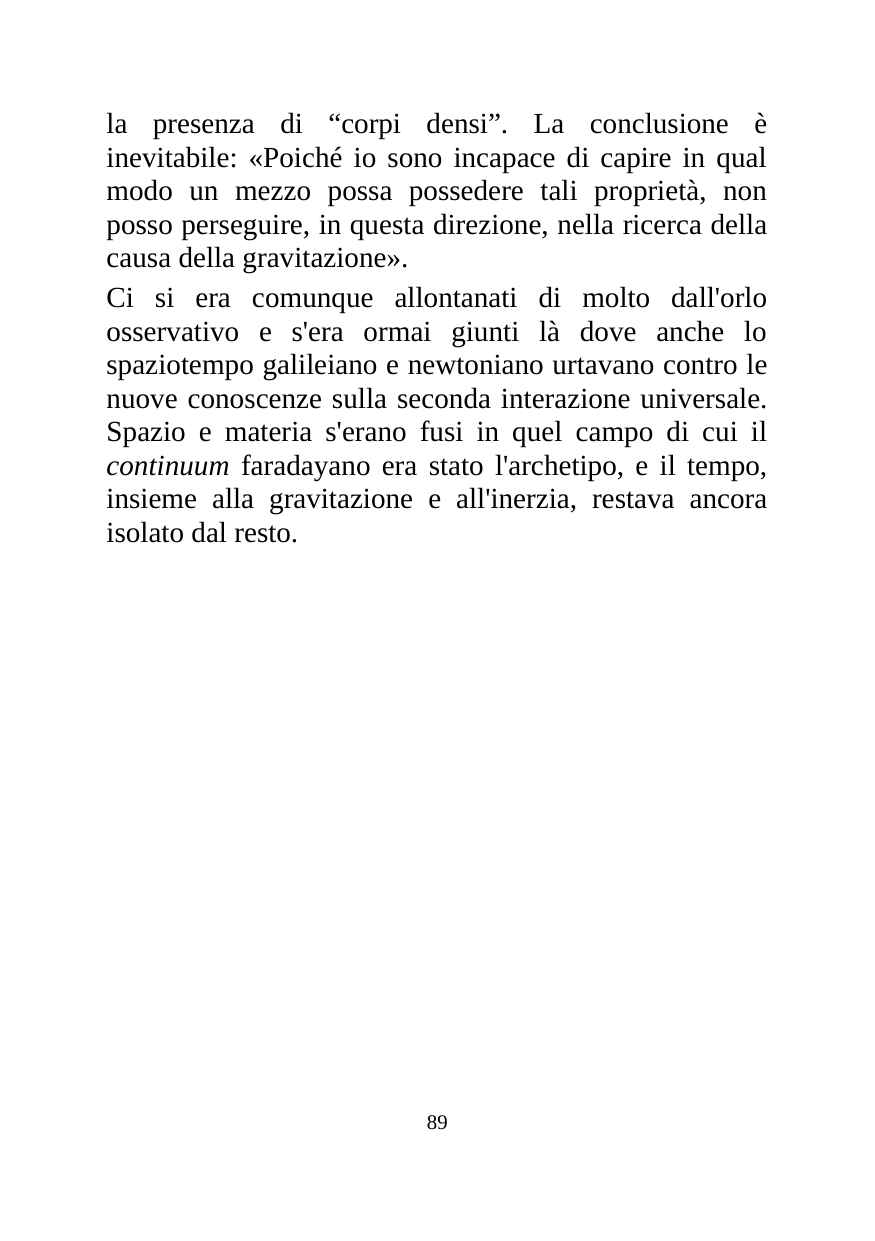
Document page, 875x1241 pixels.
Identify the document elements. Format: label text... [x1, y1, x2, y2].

text la presenza di “corpi densi”. La conclusione è inevitabile: «Poiché io sono incapace di capire in qual modo un mezzo possa possedere tali proprietà, non posso perseguire, in questa direzione, nella ricerca della causa della gravitazione». [106, 106, 768, 274]
text Ci si era comunque allontanati di molto dall'orlo osservativo e s'era ormai giunti là dove anche lo spaziotempo galileiano e newtoniano urtavano contro le nuove conoscenze sulla seconda interazione universale. Spazio e materia s'erano fusi in quel campo di cui il continuum faradayano era stato l'archetipo, e il tempo, insieme alla gravitazione e all'inerzia, restava ancora isolato dal resto. [106, 280, 768, 549]
